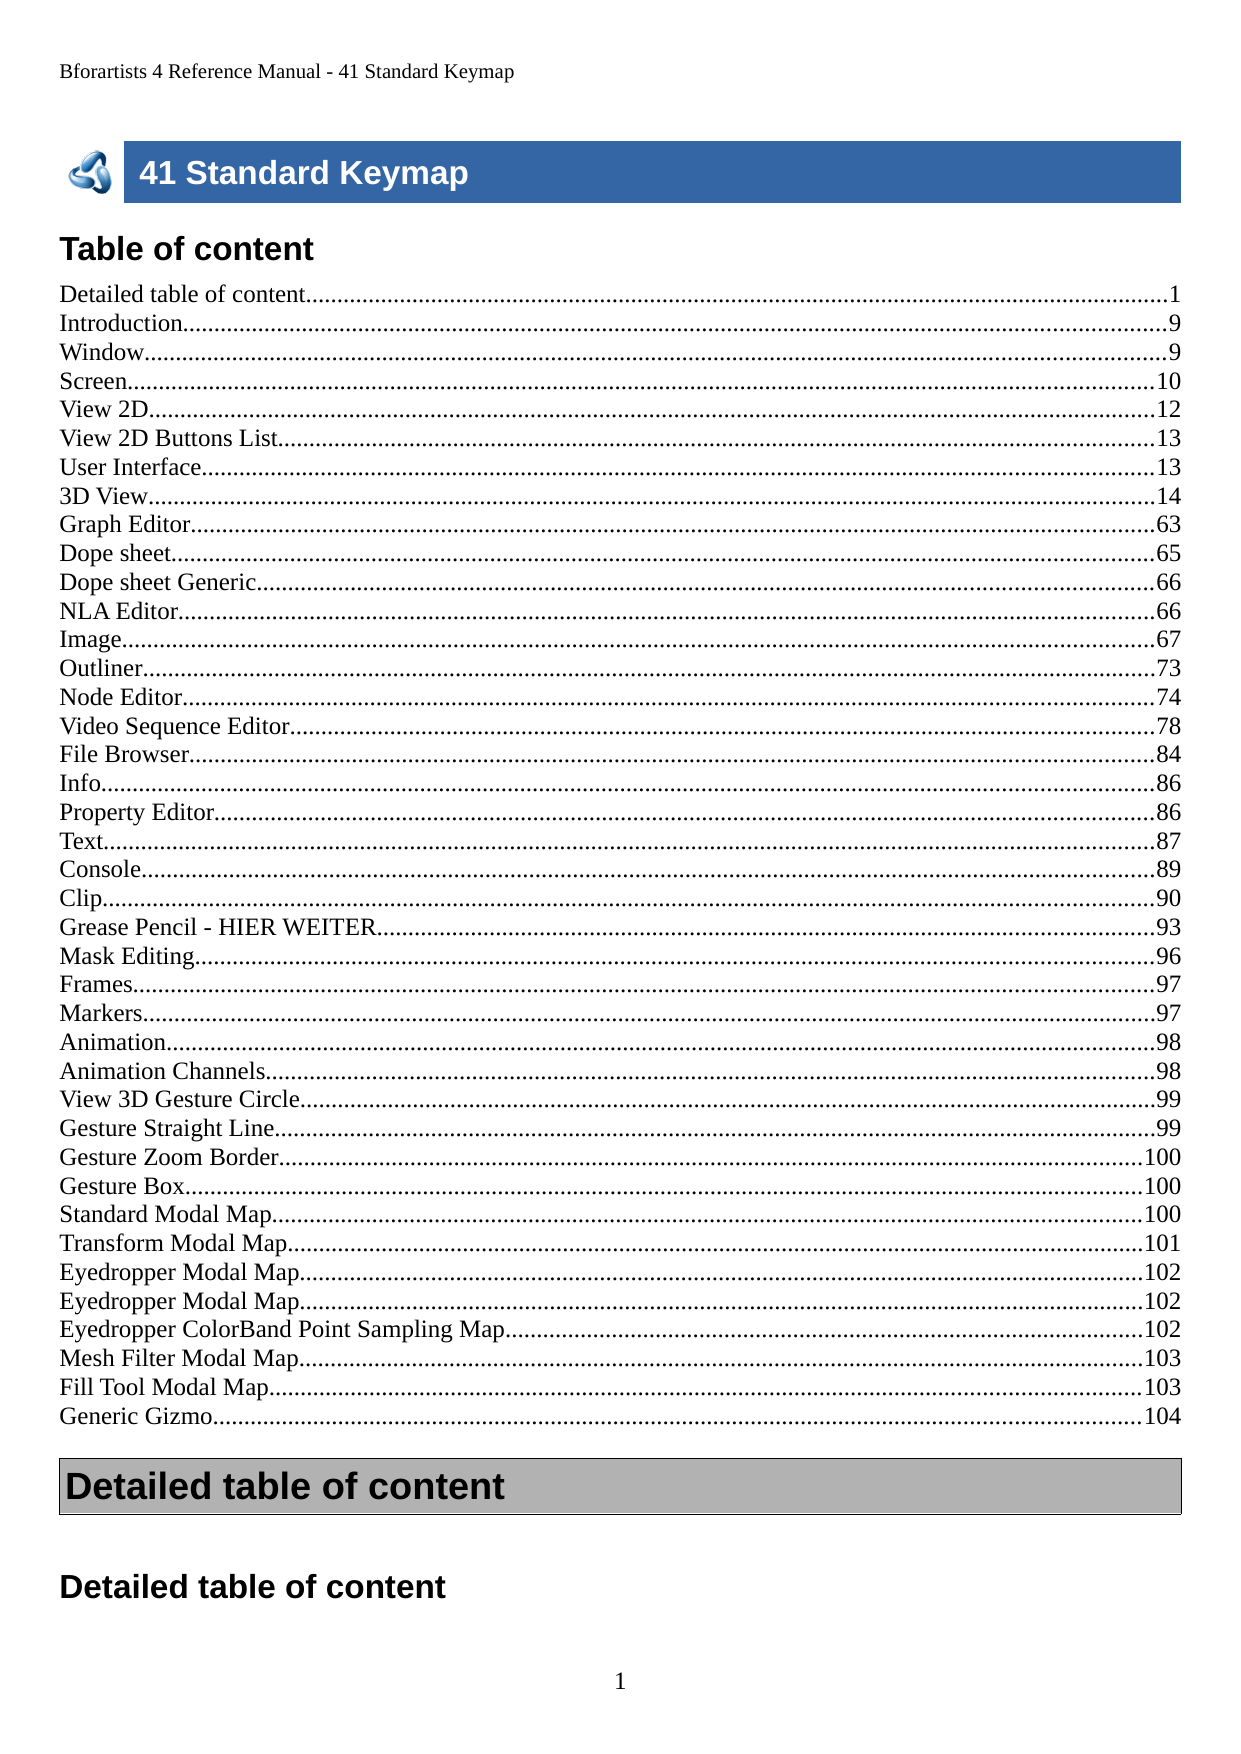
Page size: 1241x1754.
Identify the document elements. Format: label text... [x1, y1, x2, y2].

text Introduction 9 [59, 308, 1181, 337]
text Transform Modal Map 101 [59, 1228, 1181, 1257]
text View 2D Buttons List 13 [59, 423, 1181, 452]
text Eyedropper Modal Map 102 [59, 1257, 1181, 1286]
text Info 86 [59, 768, 1181, 797]
subtitle Table of content [59, 228, 1181, 267]
picture [65, 147, 114, 197]
text File Browser 84 [59, 739, 1181, 768]
text Property Editor 86 [59, 797, 1181, 826]
text Eyedropper ColorBand Point Sampling Map 102 [59, 1314, 1181, 1343]
text Console 89 [59, 854, 1181, 883]
text Gesture Straight Line 99 [59, 1113, 1181, 1142]
text Graph Editor 63 [59, 509, 1181, 538]
text Node Editor 74 [59, 682, 1181, 711]
text Frames 97 [59, 969, 1181, 998]
text View 3D Gesture Circle 99 [59, 1084, 1181, 1113]
text Dope sheet 65 [59, 538, 1181, 567]
text Video Sequence Editor 78 [59, 711, 1181, 739]
text Mask Editing 96 [59, 941, 1181, 969]
text Animation Channels 98 [59, 1056, 1181, 1084]
text Animation 98 [59, 1027, 1181, 1056]
text Screen 10 [59, 366, 1181, 394]
text Clip 90 [59, 883, 1181, 912]
text Gesture Zoom Border 100 [59, 1142, 1181, 1171]
text Markers 97 [59, 998, 1181, 1027]
text Text 87 [59, 826, 1181, 854]
text Standard Modal Map 100 [59, 1199, 1181, 1228]
text NLA Editor 66 [59, 596, 1181, 624]
text Gesture Box 100 [59, 1171, 1181, 1199]
table_header [59, 141, 124, 203]
table_header 41 Standard Keymap [124, 141, 1181, 203]
table_header Detailed table of content [60, 1459, 1181, 1513]
text View 2D 12 [59, 394, 1181, 423]
text Grease Pencil - HIER WEITER 93 [59, 912, 1181, 941]
text User Interface 13 [59, 452, 1181, 481]
subtitle Detailed table of content [59, 1567, 1181, 1606]
text Mesh Filter Modal Map 103 [59, 1343, 1181, 1372]
text Eyedropper Modal Map 102 [59, 1286, 1181, 1314]
text Fill Tool Modal Map 103 [59, 1372, 1181, 1401]
text Window 9 [59, 337, 1181, 366]
text 3D View 14 [59, 481, 1181, 509]
text Outliner 73 [59, 653, 1181, 682]
text Dope sheet Generic 66 [59, 567, 1181, 596]
text Detailed table of content 1 [59, 279, 1181, 308]
text Image 67 [59, 624, 1181, 653]
text Generic Gizmo 104 [59, 1401, 1181, 1429]
